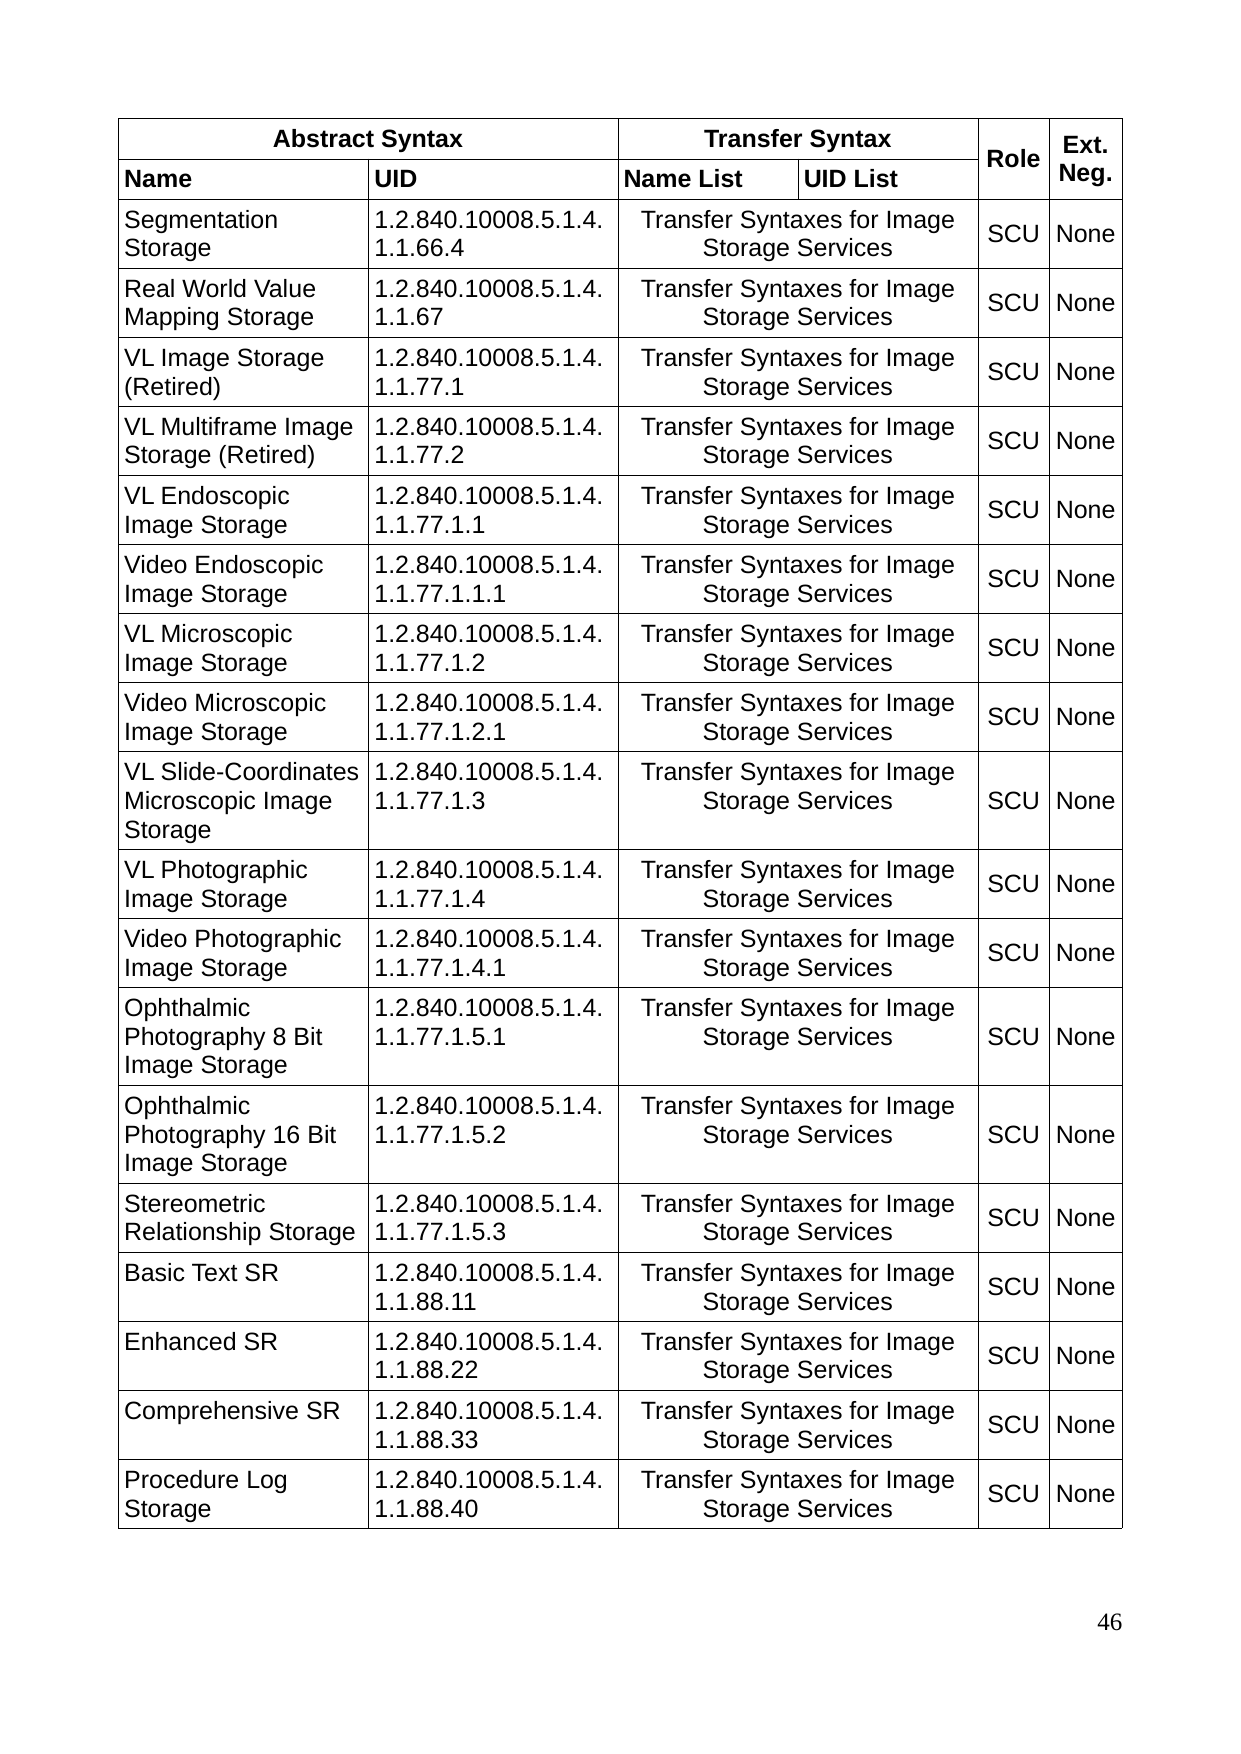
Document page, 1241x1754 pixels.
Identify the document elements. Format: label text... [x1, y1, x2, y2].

table_cell Transfer Syntaxes for Image Storage Services [619, 1184, 978, 1252]
table_cell Transfer Syntaxes for Image Storage Services [619, 1253, 978, 1321]
table_cell None [1050, 1184, 1122, 1252]
table_cell None [1050, 1322, 1122, 1390]
table_cell Ophthalmic Photography 16 Bit Image Storage [119, 1086, 368, 1183]
table_cell SCU [979, 269, 1049, 337]
table_cell Comprehensive SR [119, 1391, 368, 1459]
table_cell SCU [979, 1086, 1049, 1183]
table_cell SCU [979, 850, 1049, 918]
table_cell SCU [979, 683, 1049, 751]
table_cell SCU [979, 200, 1049, 268]
table_cell Transfer Syntaxes for Image Storage Services [619, 988, 978, 1085]
table_cell SCU [979, 1184, 1049, 1252]
table_cell SCU [979, 988, 1049, 1085]
table_cell 1.2.840.10008.5.1.4.1.1.77.1.2 [369, 614, 618, 682]
table_cell None [1050, 919, 1122, 987]
table_cell None [1050, 988, 1122, 1085]
table_cell VL Multiframe Image Storage (Retired) [119, 407, 368, 475]
table_cell None [1050, 1086, 1122, 1183]
table_cell Transfer Syntaxes for Image Storage Services [619, 476, 978, 544]
table_cell SCU [979, 476, 1049, 544]
table_cell None [1050, 1391, 1122, 1459]
table_cell 1.2.840.10008.5.1.4.1.1.77.1.5.2 [369, 1086, 618, 1183]
table_cell Transfer Syntax [619, 119, 978, 158]
table_cell Basic Text SR [119, 1253, 368, 1321]
table_cell Transfer Syntaxes for Image Storage Services [619, 1460, 978, 1528]
table_cell 1.2.840.10008.5.1.4.1.1.67 [369, 269, 618, 337]
table_cell SCU [979, 1391, 1049, 1459]
table_cell None [1050, 545, 1122, 613]
table_cell 1.2.840.10008.5.1.4.1.1.77.1.4.1 [369, 919, 618, 987]
table_cell Stereometric Relationship Storage [119, 1184, 368, 1252]
table_cell Transfer Syntaxes for Image Storage Services [619, 545, 978, 613]
table_cell SCU [979, 1253, 1049, 1321]
table_cell 1.2.840.10008.5.1.4.1.1.77.1.2.1 [369, 683, 618, 751]
table_cell Ophthalmic Photography 8 Bit Image Storage [119, 988, 368, 1085]
table_cell None [1050, 269, 1122, 337]
table_cell None [1050, 200, 1122, 268]
table_cell SCU [979, 1322, 1049, 1390]
table_cell Procedure Log Storage [119, 1460, 368, 1528]
table_cell None [1050, 683, 1122, 751]
table_cell None [1050, 752, 1122, 849]
table_cell Video Photographic Image Storage [119, 919, 368, 987]
table_cell None [1050, 338, 1122, 406]
table_cell Name [119, 160, 368, 199]
table_cell None [1050, 850, 1122, 918]
table_cell None [1050, 407, 1122, 475]
table_cell None [1050, 476, 1122, 544]
table_cell None [1050, 1460, 1122, 1528]
table_cell VL Slide-Coordinates Microscopic Image Storage [119, 752, 368, 849]
table_cell Name List [619, 160, 798, 199]
table_cell Transfer Syntaxes for Image Storage Services [619, 407, 978, 475]
table_cell Transfer Syntaxes for Image Storage Services [619, 614, 978, 682]
table_cell 1.2.840.10008.5.1.4.1.1.88.40 [369, 1460, 618, 1528]
table_cell 1.2.840.10008.5.1.4.1.1.77.1.3 [369, 752, 618, 849]
table_cell 1.2.840.10008.5.1.4.1.1.77.1.1.1 [369, 545, 618, 613]
table_cell 1.2.840.10008.5.1.4.1.1.88.22 [369, 1322, 618, 1390]
table_cell VL Photographic Image Storage [119, 850, 368, 918]
table_cell SCU [979, 1460, 1049, 1528]
table_cell UID [369, 160, 618, 199]
table_cell 1.2.840.10008.5.1.4.1.1.77.1.5.3 [369, 1184, 618, 1252]
table_cell Role [979, 119, 1049, 199]
table_cell 1.2.840.10008.5.1.4.1.1.66.4 [369, 200, 618, 268]
table_cell VL Endoscopic Image Storage [119, 476, 368, 544]
table_cell Ext. Neg. [1050, 119, 1122, 199]
table_cell Enhanced SR [119, 1322, 368, 1390]
table_cell Video Microscopic Image Storage [119, 683, 368, 751]
table_cell None [1050, 1253, 1122, 1321]
table_cell 1.2.840.10008.5.1.4.1.1.88.33 [369, 1391, 618, 1459]
table_cell None [1050, 614, 1122, 682]
table_cell Video Endoscopic Image Storage [119, 545, 368, 613]
table_cell VL Image Storage (Retired) [119, 338, 368, 406]
table_cell Real World Value Mapping Storage [119, 269, 368, 337]
table_cell UID List [799, 160, 978, 199]
table_cell SCU [979, 752, 1049, 849]
table_cell 1.2.840.10008.5.1.4.1.1.88.11 [369, 1253, 618, 1321]
table_cell 1.2.840.10008.5.1.4.1.1.77.1.5.1 [369, 988, 618, 1085]
table_cell SCU [979, 545, 1049, 613]
table_cell Transfer Syntaxes for Image Storage Services [619, 919, 978, 987]
table_cell VL Microscopic Image Storage [119, 614, 368, 682]
table_cell Transfer Syntaxes for Image Storage Services [619, 338, 978, 406]
table_cell 1.2.840.10008.5.1.4.1.1.77.1 [369, 338, 618, 406]
table_cell Transfer Syntaxes for Image Storage Services [619, 850, 978, 918]
table_cell SCU [979, 919, 1049, 987]
table_cell Abstract Syntax [119, 119, 618, 158]
table_cell 1.2.840.10008.5.1.4.1.1.77.1.4 [369, 850, 618, 918]
table_cell Transfer Syntaxes for Image Storage Services [619, 1391, 978, 1459]
table_cell Segmentation Storage [119, 200, 368, 268]
table_cell Transfer Syntaxes for Image Storage Services [619, 683, 978, 751]
table_cell Transfer Syntaxes for Image Storage Services [619, 269, 978, 337]
table_cell SCU [979, 338, 1049, 406]
table_cell 1.2.840.10008.5.1.4.1.1.77.2 [369, 407, 618, 475]
table_cell Transfer Syntaxes for Image Storage Services [619, 752, 978, 849]
table_cell SCU [979, 407, 1049, 475]
table_cell 1.2.840.10008.5.1.4.1.1.77.1.1 [369, 476, 618, 544]
table_cell SCU [979, 614, 1049, 682]
table_cell Transfer Syntaxes for Image Storage Services [619, 1086, 978, 1183]
table_cell Transfer Syntaxes for Image Storage Services [619, 200, 978, 268]
table_cell Transfer Syntaxes for Image Storage Services [619, 1322, 978, 1390]
